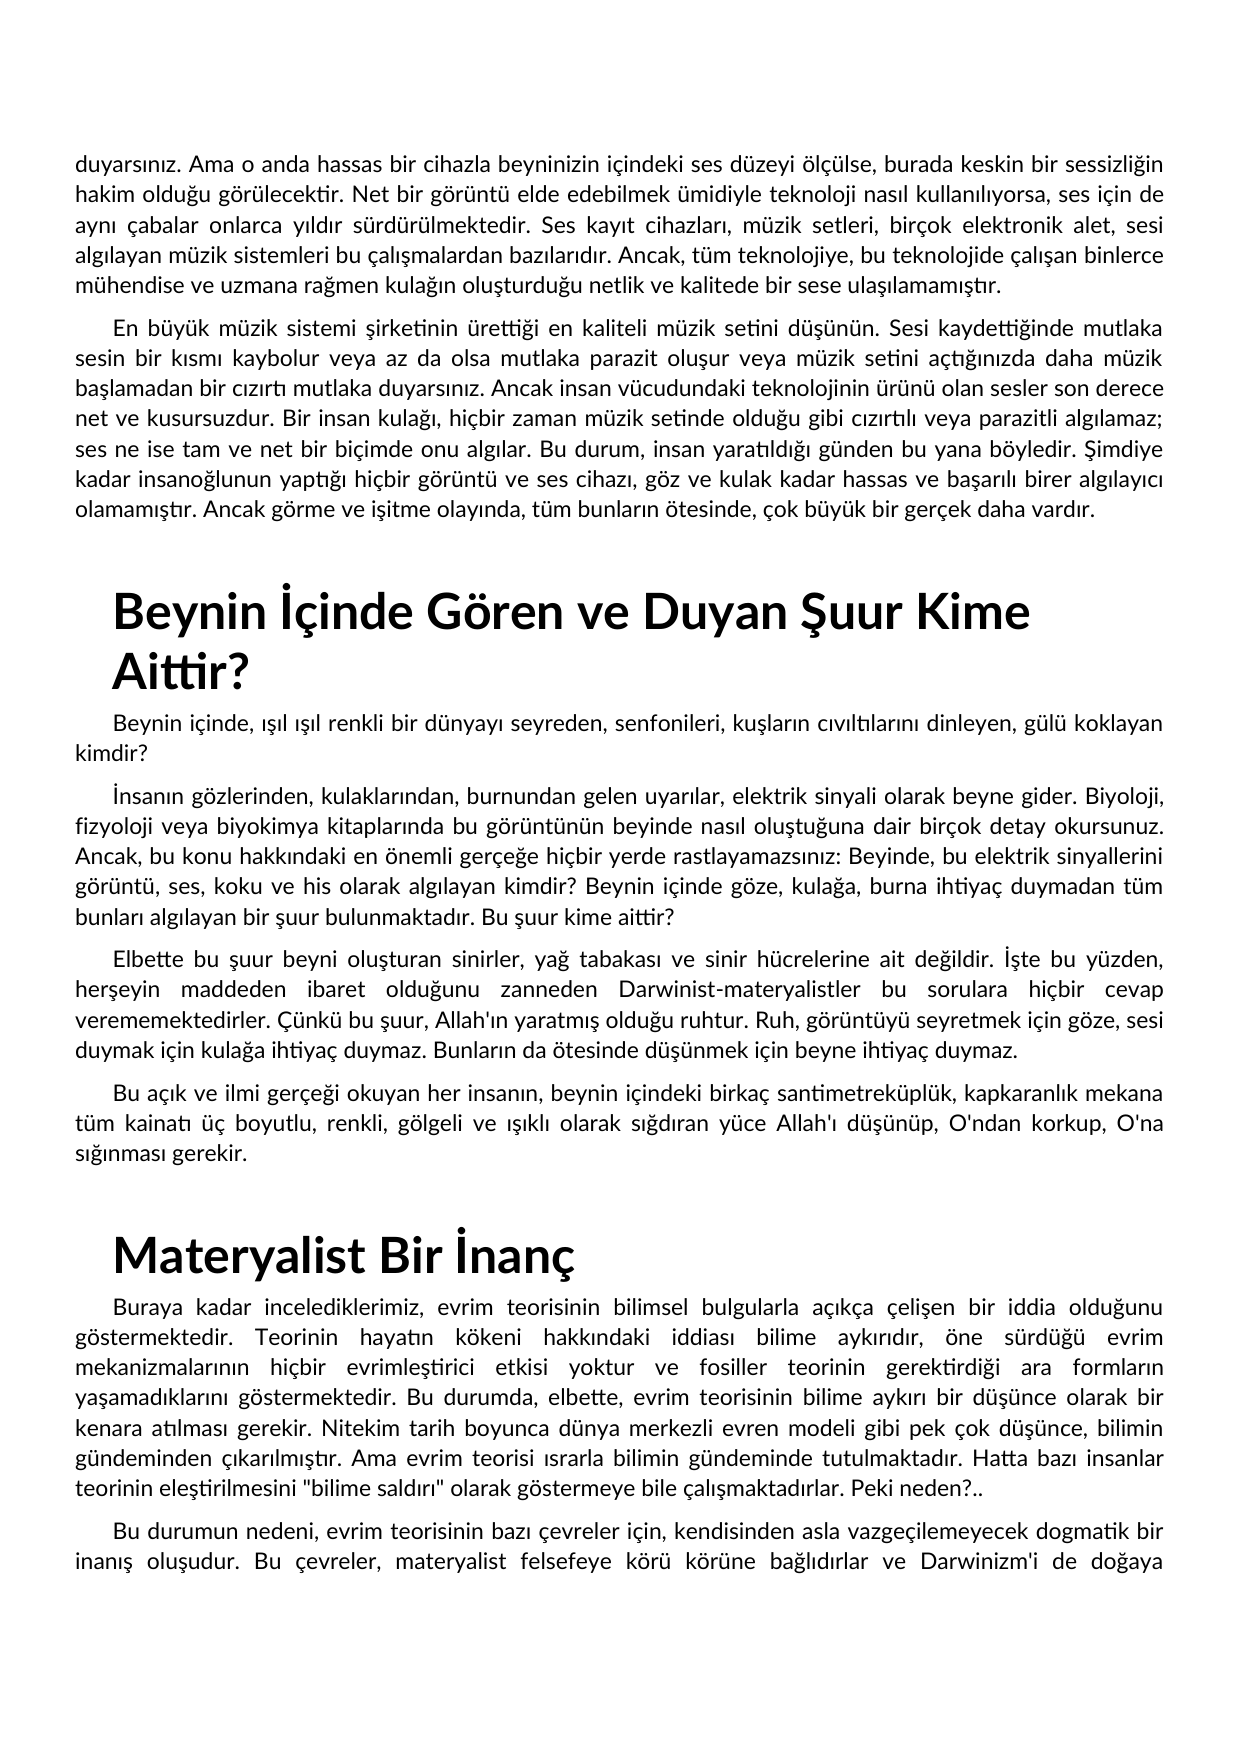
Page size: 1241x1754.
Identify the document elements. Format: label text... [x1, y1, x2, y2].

text Bu durumun nedeni, evrim teorisinin bazı çevreler için, kendisinden asla vazgeçilemeyecek dogmatik bir inanış oluşudur. Bu çevreler, materyalist felsefeye körü körüne bağlıdırlar ve Darwinizm'i de doğaya [75, 1516, 1165, 1574]
subtitle Beynin İçinde Gören ve Duyan Şuur Kime Aittir? [112, 580, 1165, 700]
text İnsanın gözlerinden, kulaklarından, burnundan gelen uyarılar, elektrik sinyali olarak beyne gider. Biyoloji, fizyoloji veya biyokimya kitaplarında bu görüntünün beyinde nasıl oluştuğuna dair birçok detay okursunuz. Ancak, bu konu hakkındaki en önemli gerçeğe hiçbir yerde rastlayamazsınız: Beyinde, bu elektrik sinyallerini görüntü, ses, koku ve his olarak algılayan kimdir? Beynin içinde göze, kulağa, burna ihtiyaç duymadan tüm bunları algılayan bir şuur bulunmaktadır. Bu şuur kime aittir? [75, 781, 1165, 930]
text En büyük müzik sistemi şirketinin ürettiği en kaliteli müzik setini düşünün. Sesi kaydettiğinde mutlaka sesin bir kısmı kaybolur veya az da olsa mutlaka parazit oluşur veya müzik setini açtığınızda daha müzik başlamadan bir cızırtı mutlaka duyarsınız. Ancak insan vücudundaki teknolojinin ürünü olan sesler son derece net ve kusursuzdur. Bir insan kulağı, hiçbir zaman müzik setinde olduğu gibi cızırtılı veya parazitli algılamaz; ses ne ise tam ve net bir biçimde onu algılar. Bu durum, insan yaratıldığı günden bu yana böyledir. Şimdiye kadar insanoğlunun yaptığı hiçbir görüntü ve ses cihazı, göz ve kulak kadar hassas ve başarılı birer algılayıcı olamamıştır. Ancak görme ve işitme olayında, tüm bunların ötesinde, çok büyük bir gerçek daha vardır. [75, 313, 1165, 522]
text Buraya kadar incelediklerimiz, evrim teorisinin bilimsel bulgularla açıkça çelişen bir iddia olduğunu göstermektedir. Teorinin hayatın kökeni hakkındaki iddiası bilime aykırıdır, öne sürdüğü evrim mekanizmalarının hiçbir evrimleştirici etkisi yoktur ve fosiller teorinin gerektirdiği ara formların yaşamadıklarını göstermektedir. Bu durumda, elbette, evrim teorisinin bilime aykırı bir düşünce olarak bir kenara atılması gerekir. Nitekim tarih boyunca dünya merkezli evren modeli gibi pek çok düşünce, bilimin gündeminden çıkarılmıştır. Ama evrim teorisi ısrarla bilimin gündeminde tutulmaktadır. Hatta bazı insanlar teorinin eleştirilmesini "bilime saldırı" olarak göstermeye bile çalışmaktadırlar. Peki neden?.. [75, 1292, 1165, 1501]
subtitle Materyalist Bir İnanç [112, 1224, 1165, 1284]
text Bu açık ve ilmi gerçeği okuyan her insanın, beynin içindeki birkaç santimetreküplük, kapkaranlık mekana tüm kainatı üç boyutlu, renkli, gölgeli ve ışıklı olarak sığdıran yüce Allah'ı düşünüp, O'ndan korkup, O'na sığınması gerekir. [75, 1078, 1165, 1166]
text duyarsınız. Ama o anda hassas bir cihazla beyninizin içindeki ses düzeyi ölçülse, burada keskin bir sessizliğin hakim olduğu görülecektir. Net bir görüntü elde edebilmek ümidiyle teknoloji nasıl kullanılıyorsa, ses için de aynı çabalar onlarca yıldır sürdürülmektedir. Ses kayıt cihazları, müzik setleri, birçok elektronik alet, sesi algılayan müzik sistemleri bu çalışmalardan bazılarıdır. Ancak, tüm teknolojiye, bu teknolojide çalışan binlerce mühendise ve uzmana rağmen kulağın oluşturduğu netlik ve kalitede bir sese ulaşılamamıştır. [75, 150, 1165, 298]
text Beynin içinde, ışıl ışıl renkli bir dünyayı seyreden, senfonileri, kuşların cıvıltılarını dinleyen, gülü koklayan kimdir? [75, 708, 1165, 766]
text Elbette bu şuur beyni oluşturan sinirler, yağ tabakası ve sinir hücrelerine ait değildir. İşte bu yüzden, herşeyin maddeden ibaret olduğunu zanneden Darwinist-materyalistler bu sorulara hiçbir cevap verememektedirler. Çünkü bu şuur, Allah'ın yaratmış olduğu ruhtur. Ruh, görüntüyü seyretmek için göze, sesi duymak için kulağa ihtiyaç duymaz. Bunların da ötesinde düşünmek için beyne ihtiyaç duymaz. [75, 945, 1165, 1063]
